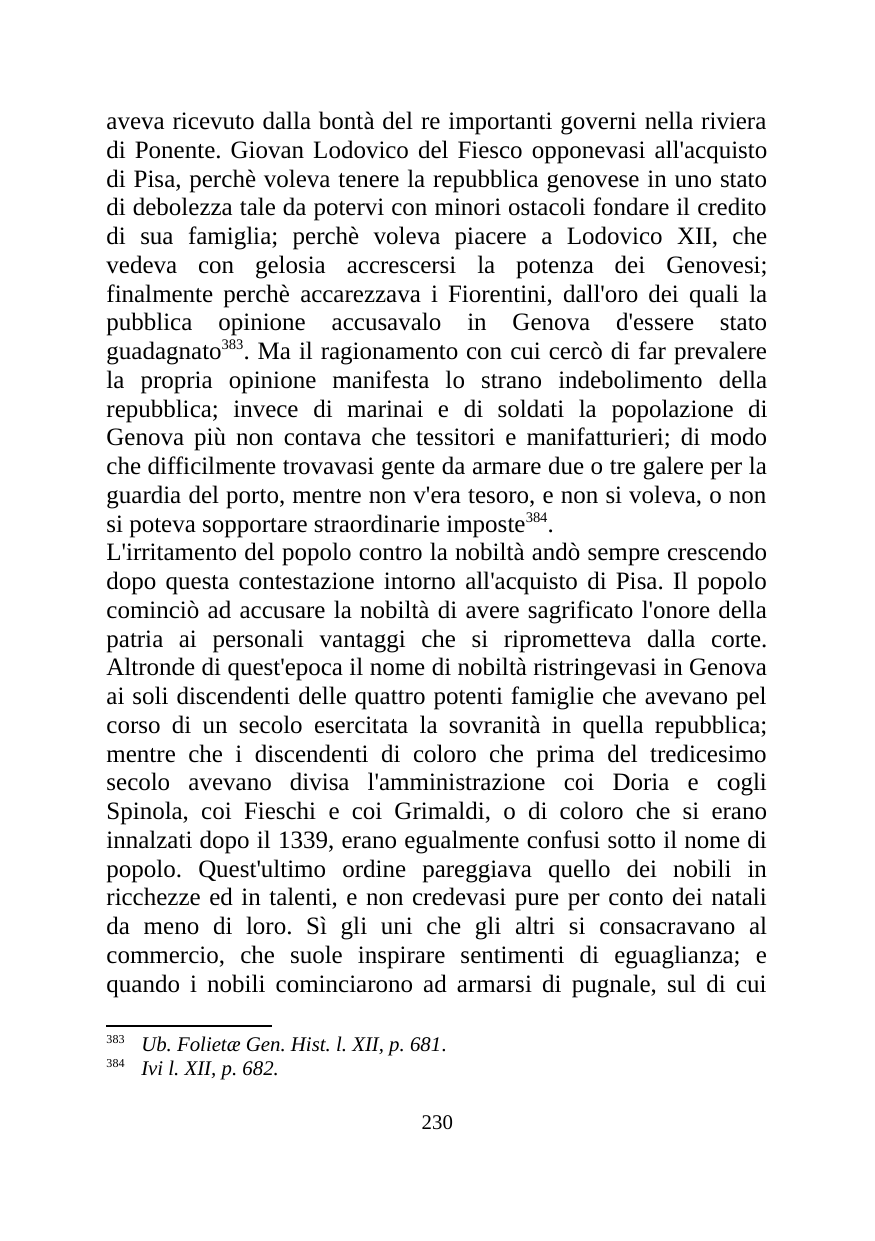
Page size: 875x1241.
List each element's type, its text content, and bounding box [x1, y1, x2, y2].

text aveva ricevuto dalla bontà del re importanti governi nella riviera di Ponente. Giovan Lodovico del Fiesco opponevasi all'acquisto di Pisa, perchè voleva tenere la repubblica genovese in uno stato di debolezza tale da potervi con minori ostacoli fondare il credito di sua famiglia; perchè voleva piacere a Lodovico XII, che vedeva con gelosia accrescersi la potenza dei Genovesi; finalmente perchè accarezzava i Fiorentini, dall'oro dei quali la pubblica opinione accusavalo in Genova d'essere stato guadagnato. Ma il ragionamento con cui cercò di far prevalere la propria opinione manifesta lo strano indebolimento della repubblica; invece di marinai e di soldati la popolazione di Genova più non contava che tessitori e manifatturieri; di modo che difficilmente trovavasi gente da armare due o tre galere per la guardia del porto, mentre non v'era tesoro, e non si voleva, o non si poteva sopportare straordinarie imposte. [106, 106, 768, 537]
text L'irritamento del popolo contro la nobiltà andò sempre crescendo dopo questa contestazione intorno all'acquisto di Pisa. Il popolo cominciò ad accusare la nobiltà di avere sagrificato l'onore della patria ai personali vantaggi che si riprometteva dalla corte. Altronde di quest'epoca il nome di nobiltà ristringevasi in Genova ai soli discendenti delle quattro potenti famiglie che avevano pel corso di un secolo esercitata la sovranità in quella repubblica; mentre che i discendenti di coloro che prima del tredicesimo secolo avevano divisa l'amministrazione coi Doria e cogli Spinola, coi Fieschi e coi Grimaldi, o di coloro che si erano innalzati dopo il 1339, erano egualmente confusi sotto il nome di popolo. Quest'ultimo ordine pareggiava quello dei nobili in ricchezze ed in talenti, e non credevasi pure per conto dei natali da meno di loro. Sì gli uni che gli altri si consacravano al commercio, che suole inspirare sentimenti di eguaglianza; e quando i nobili cominciarono ad armarsi di pugnale, sul di cui [106, 537, 768, 997]
text Ub. Folietæ Gen. Hist. l. XII, p. 681. [106, 1032, 768, 1056]
text Ivi l. XII, p. 682. [106, 1056, 768, 1080]
